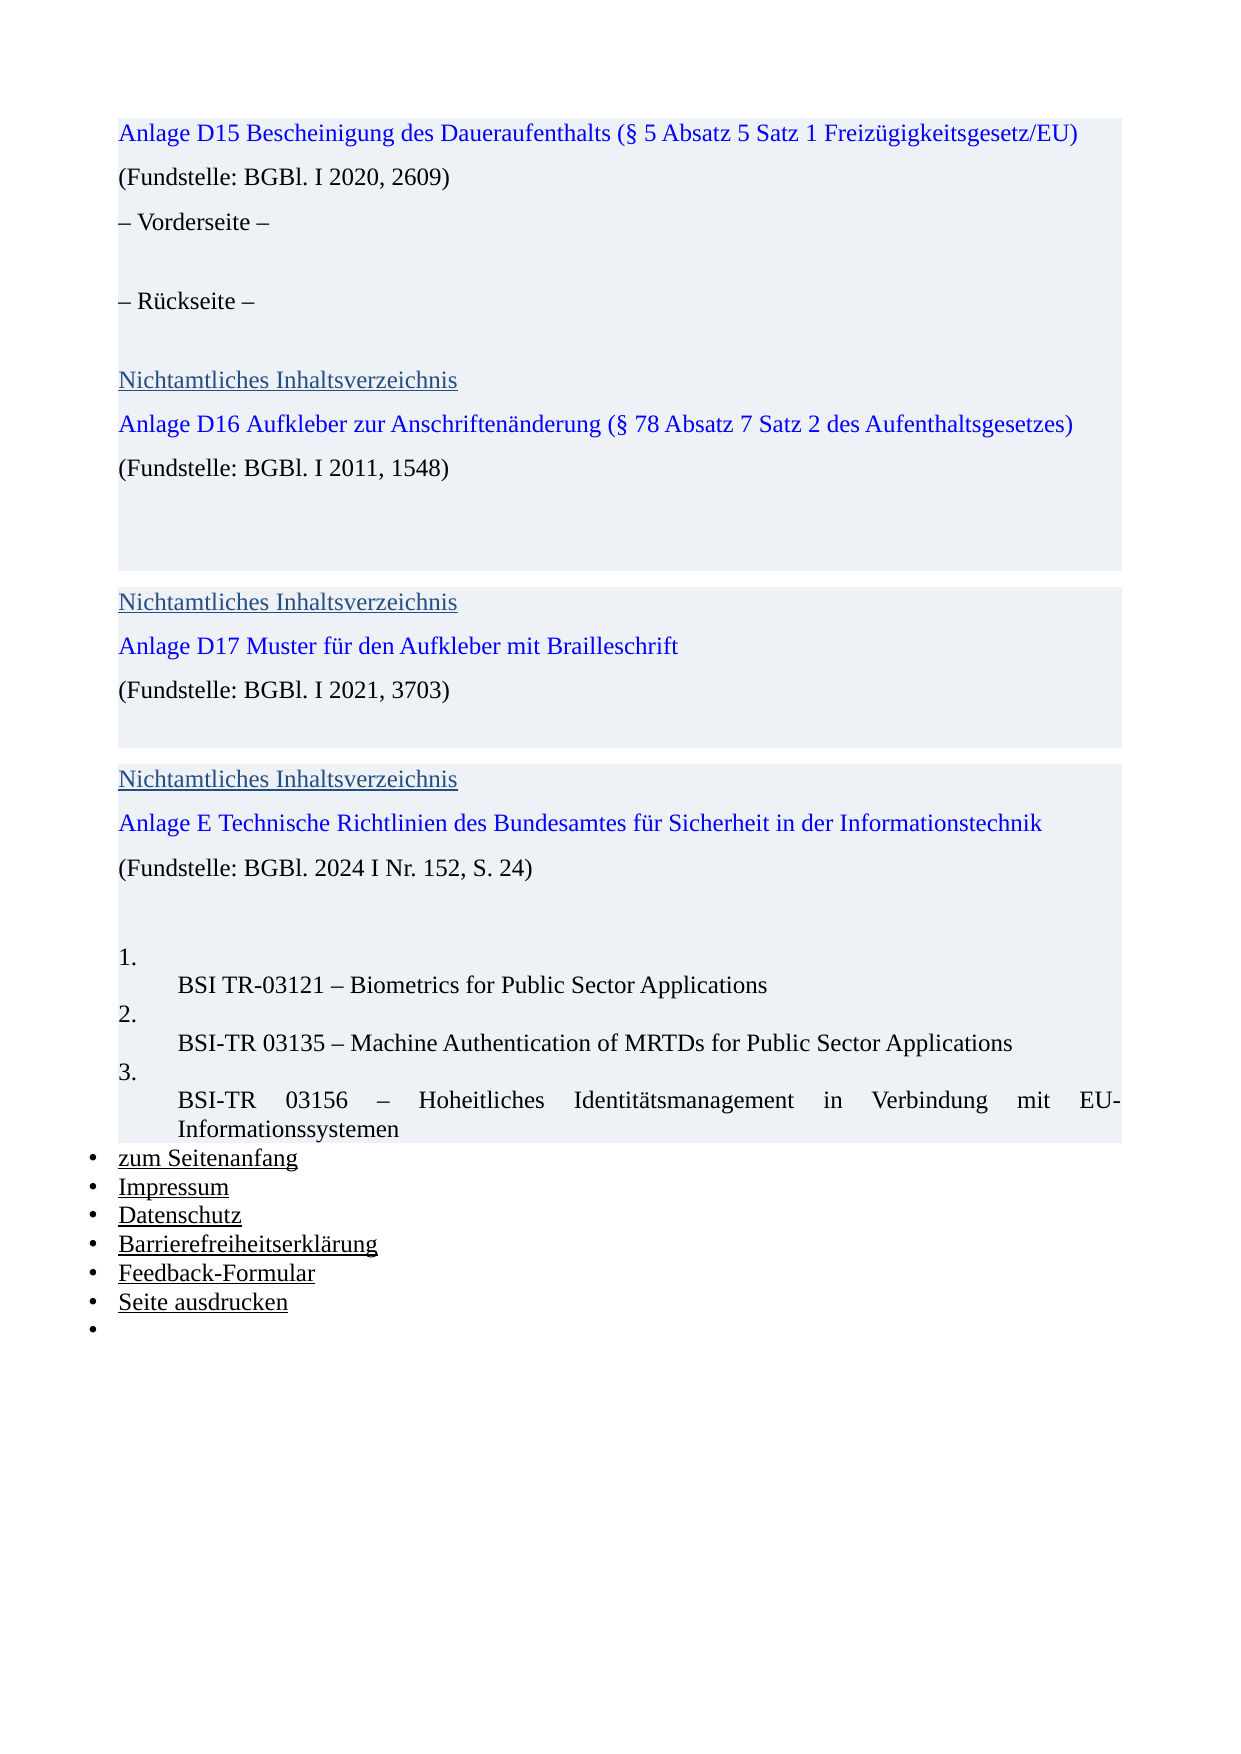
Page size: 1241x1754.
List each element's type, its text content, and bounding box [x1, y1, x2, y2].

text (Fundstelle: BGBl. I 2021, 3703) [118, 675, 1122, 704]
subtitle Anlage D16 Aufkleber zur Anschriftenänderung (§ 78 Absatz 7 Satz 2 des Aufenthaltsgesetzes) [118, 409, 1122, 438]
table_header [118, 251, 135, 286]
text – Rückseite – [118, 286, 1122, 314]
list BSI TR-03121 – Biometrics for Public Sector Applications [177, 970, 1122, 999]
text (Fundstelle: BGBl. I 2011, 1548) [118, 453, 1122, 482]
table_header [135, 251, 1117, 286]
table_header [135, 330, 1117, 365]
list Impressum [118, 1172, 1122, 1200]
subtitle 3. [118, 1057, 1122, 1085]
text Nichtamtliches Inhaltsverzeichnis [118, 764, 1122, 793]
list Feedback-Formular [118, 1258, 1122, 1287]
list Seite ausdrucken [118, 1287, 1122, 1315]
text (Fundstelle: BGBl. 2024 I Nr. 152, S. 24) [118, 853, 1122, 882]
text Nichtamtliches Inhaltsverzeichnis [118, 587, 1122, 615]
table_header [1117, 251, 1137, 286]
list zum Seitenanfang [118, 1143, 1122, 1172]
text (Fundstelle: BGBl. I 2020, 2609) [118, 162, 1122, 191]
subtitle 1. [118, 942, 1122, 970]
list Datenschutz [118, 1200, 1122, 1229]
text Nichtamtliches Inhaltsverzeichnis [118, 365, 1122, 393]
subtitle Anlage D17 Muster für den Aufkleber mit Brailleschrift [118, 631, 1122, 660]
list BSI-TR 03156 – Hoheitliches Identitätsmanagement in Verbindung mit EU-Informationssystemen [177, 1085, 1122, 1143]
list Barrierefreiheitserklärung [118, 1229, 1122, 1258]
text – Vorderseite – [118, 207, 1122, 236]
subtitle Anlage E Technische Richtlinien des Bundesamtes für Sicherheit in der Informationstechnik [118, 808, 1122, 837]
table_header [1117, 330, 1137, 365]
subtitle 2. [118, 999, 1122, 1028]
list BSI-TR 03135 – Machine Authentication of MRTDs for Public Sector Applications [177, 1028, 1122, 1057]
table_header [118, 330, 135, 365]
subtitle Anlage D15 Bescheinigung des Daueraufenthalts (§ 5 Absatz 5 Satz 1 Freizügigkeitsgesetz/EU) [118, 118, 1122, 147]
